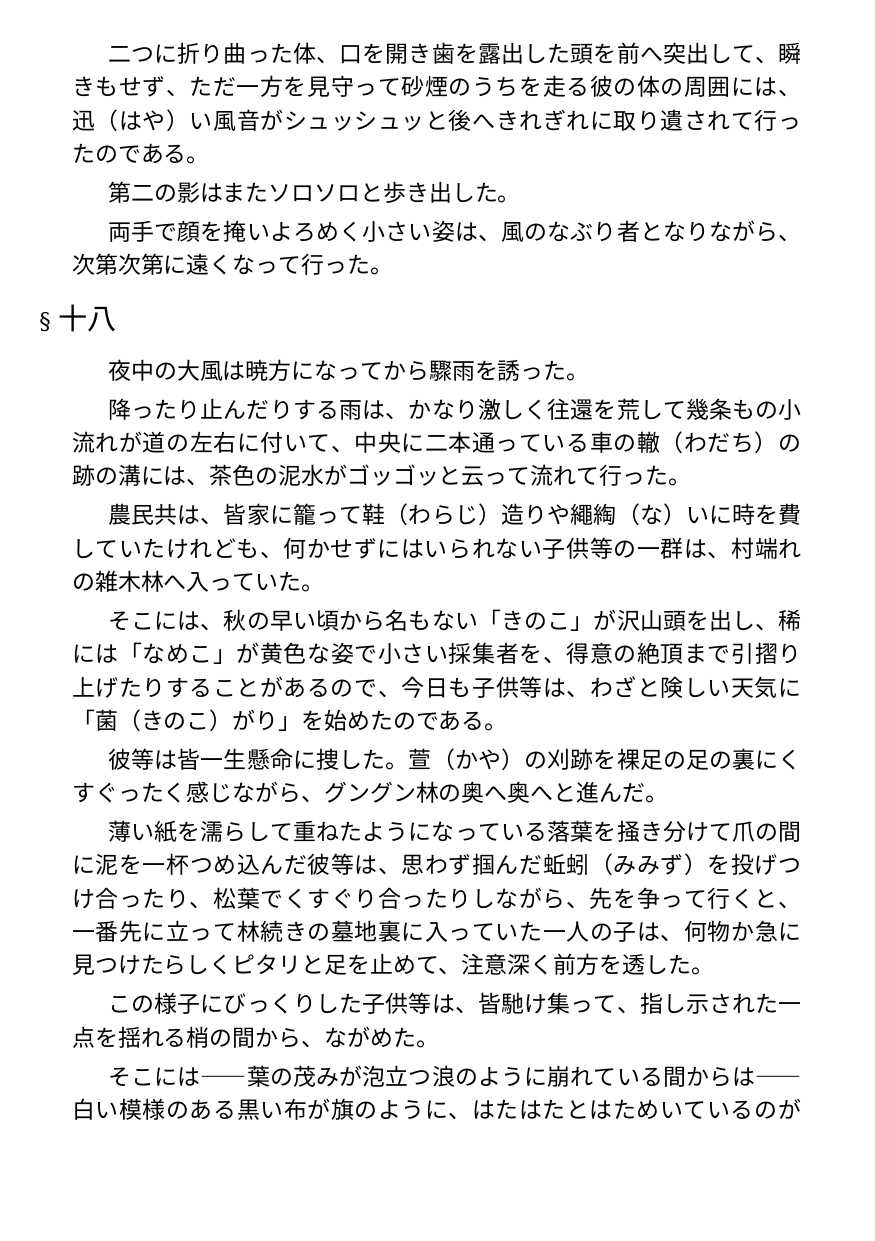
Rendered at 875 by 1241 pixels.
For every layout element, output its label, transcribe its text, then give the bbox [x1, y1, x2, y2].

text そこには――葉の茂みが泡立つ浪のように崩れている間からは――白い模様のある黒い布が旗のように、はたはたとはためいているのが [72, 1059, 802, 1125]
text 農民共は、皆家に籠って鞋（わらじ）造りや繩綯（な）いに時を費していたけれども、何かせずにはいられない子供等の一群は、村端れの雑木林へ入っていた。 [72, 497, 802, 597]
text 降ったり止んだりする雨は、かなり激しく往還を荒して幾条もの小流れが道の左右に付いて、中央に二本通っている車の轍（わだち）の跡の溝には、茶色の泥水がゴッゴッと云って流れて行った。 [72, 392, 802, 491]
text 第二の影はまたソロソロと歩き出した。 [72, 175, 802, 208]
text 彼等は皆一生懸命に捜した。萱（かや）の刈跡を裸足の足の裏にくすぐったく感じながら、グングン林の奥へ奥へと進んだ。 [72, 742, 802, 808]
text 両手で顔を掩いよろめく小さい姿は、風のなぶり者となりながら、次第次第に遠くなって行った。 [72, 214, 802, 281]
text そこには、秋の早い頃から名もない「きのこ」が沢山頭を出し、稀には「なめこ」が黄色な姿で小さい採集者を、得意の絶頂まで引摺り上げたりすることがあるので、今日も子供等は、わざと険しい天気に「菌（きのこ）がり」を始めたのである。 [72, 603, 802, 736]
subtitle § 十八 [36, 292, 838, 341]
text 二つに折り曲った体、口を開き歯を露出した頭を前へ突出して、瞬きもせず、ただ一方を見守って砂煙のうちを走る彼の体の周囲には、迅（はや）い風音がシュッシュッと後へきれぎれに取り遺されて行ったのである。 [72, 36, 802, 169]
text 薄い紙を濡らして重ねたようになっている落葉を掻き分けて爪の間に泥を一杯つめ込んだ彼等は、思わず掴んだ蚯蚓（みみず）を投げつけ合ったり、松葉でくすぐり合ったりしながら、先を争って行くと、一番先に立って林続きの墓地裏に入っていた一人の子は、何物か急に見つけたらしくピタリと足を止めて、注意深く前方を透した。 [72, 814, 802, 980]
text この様子にびっくりした子供等は、皆馳け集って、指し示された一点を揺れる梢の間から、ながめた。 [72, 986, 802, 1053]
text 夜中の大風は暁方になってから驟雨を誘った。 [72, 352, 802, 386]
